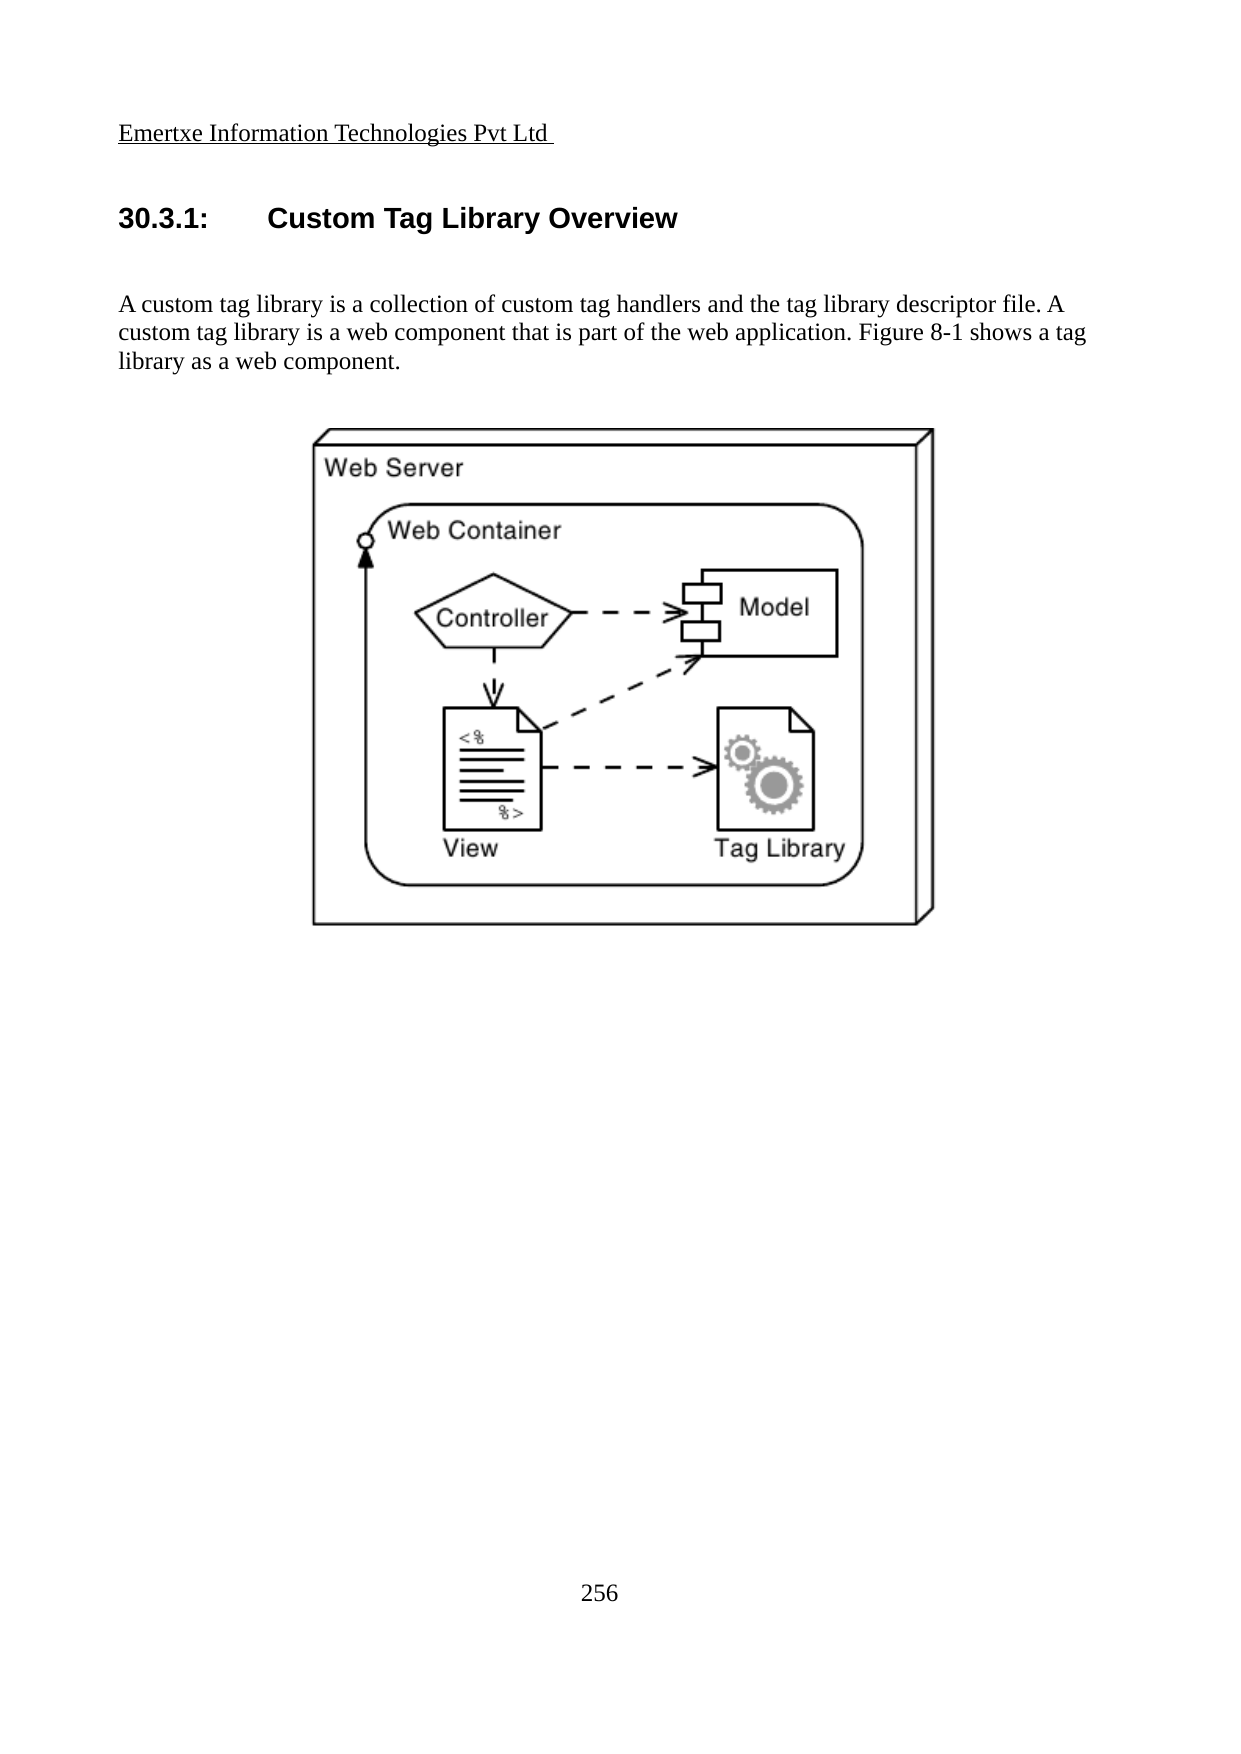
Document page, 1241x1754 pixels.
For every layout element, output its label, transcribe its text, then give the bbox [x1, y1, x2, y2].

text A custom tag library is a collection of custom tag handlers and the tag library descriptor file. A custom tag library is a web component that is part of the web application. Figure 8-1 shows a tag library as a web component. [118, 289, 1122, 375]
subtitle Custom Tag Library Overview [118, 201, 1122, 235]
picture [288, 428, 953, 943]
